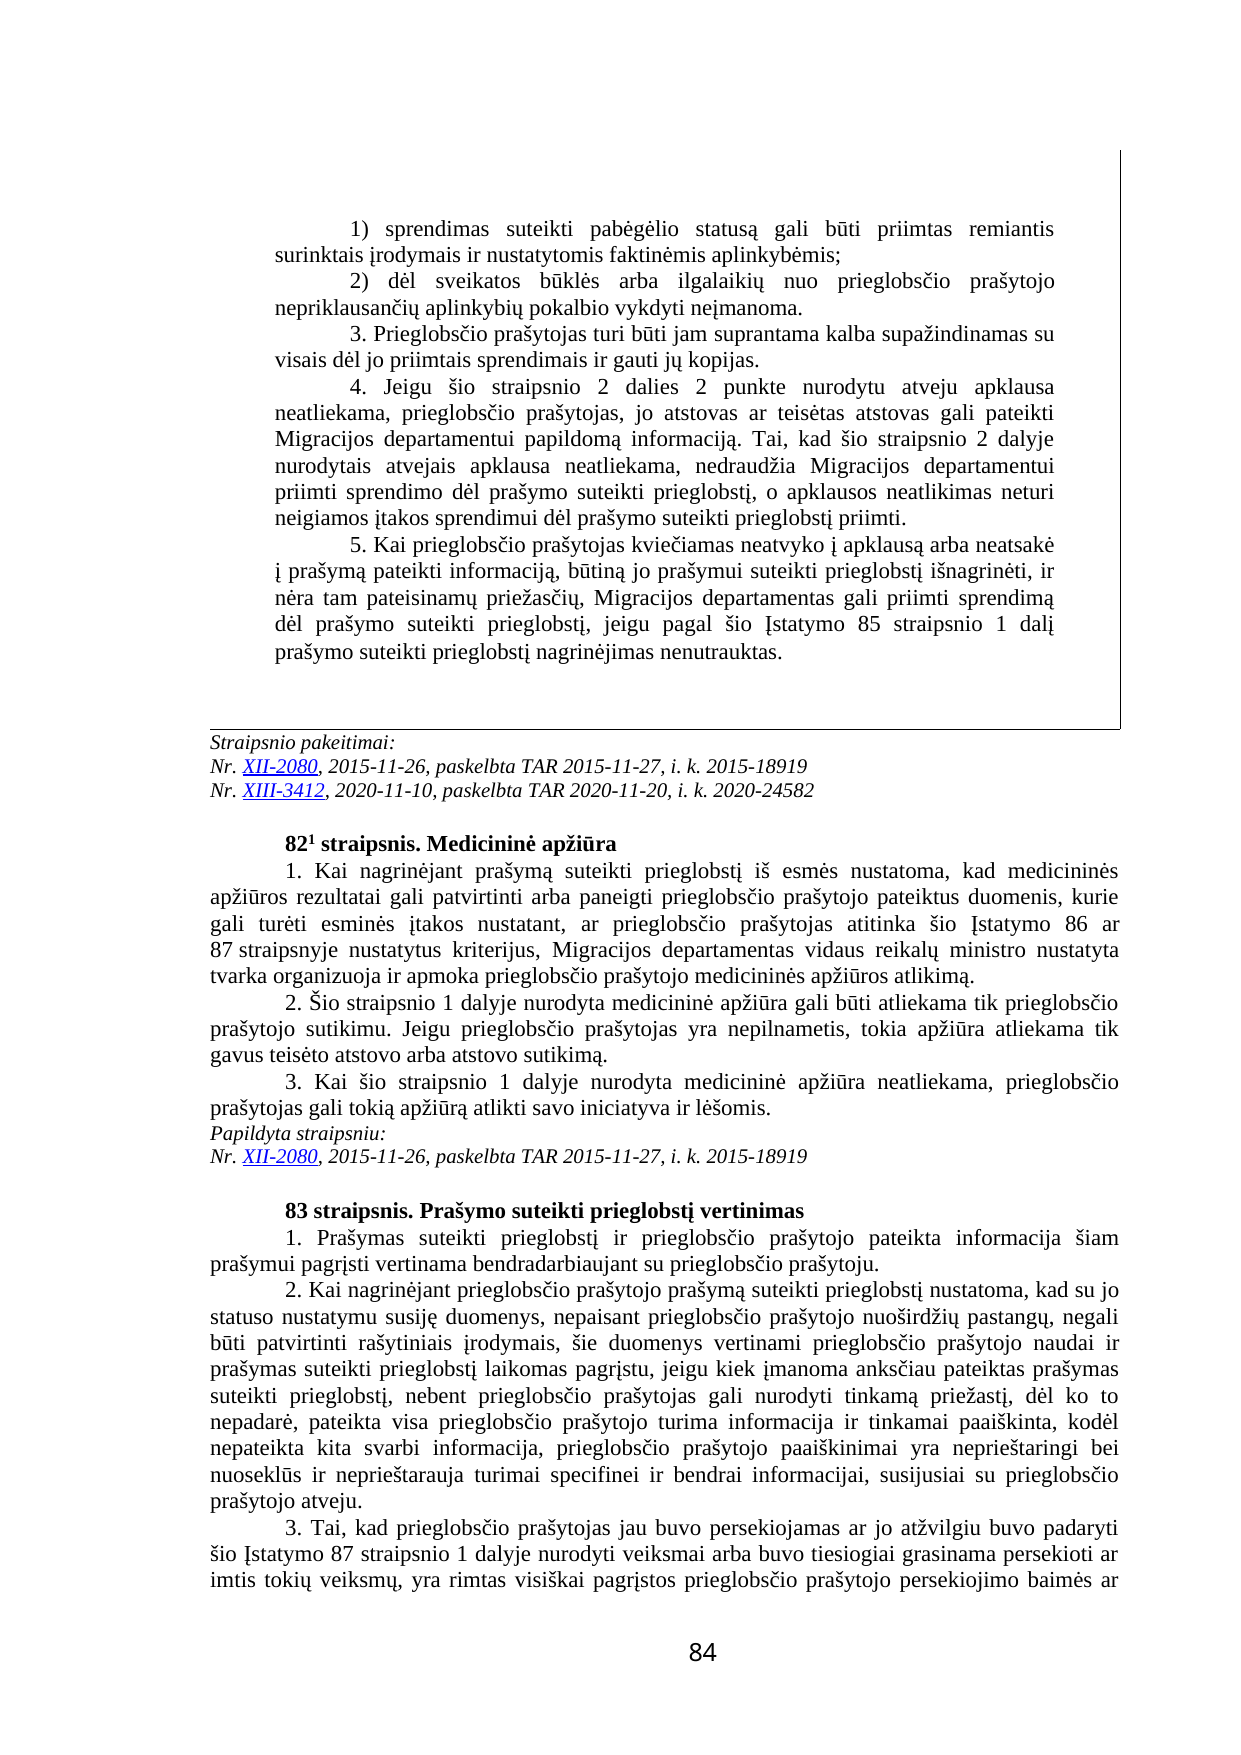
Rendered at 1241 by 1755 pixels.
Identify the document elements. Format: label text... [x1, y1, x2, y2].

text 1. Kai nagrinėjant prašymą suteikti prieglobstį iš esmės nustatoma, kad medicininės apžiūros rezultatai gali patvirtinti arba paneigti prieglobsčio prašytojo pateiktus duomenis, kurie gali turėti esminės įtakos nustatant, ar prieglobsčio prašytojas atitinka šio Įstatymo 86 ar 87 straipsnyje nustatytus kriterijus, Migracijos departamentas vidaus reikalų ministro nustatyta tvarka organizuoja ir apmoka prieglobsčio prašytojo medicininės apžiūros atlikimą. [210, 857, 1120, 989]
text Nr. XII-2080, 2015-11-26, paskelbta TAR 2015-11-27, i. k. 2015-18919 [210, 754, 1120, 778]
text 5. Kai prieglobsčio prašytojas kviečiamas neatvyko į apklausą arba neatsakė į prašymą pateikti informaciją, būtiną jo prašymui suteikti prieglobstį išnagrinėti, ir nėra tam pateisinamų priežasčių, Migracijos departamentas gali priimti sprendimą dėl prašymo suteikti prieglobstį, jeigu pagal šio Įstatymo 85 straipsnio 1 dalį prašymo suteikti prieglobstį nagrinėjimas nenutrauktas. [210, 531, 1120, 729]
text 2) dėl sveikatos būklės arba ilgalaikių nuo prieglobsčio prašytojo nepriklausančių aplinkybių pokalbio vykdyti neįmanoma. [210, 267, 1120, 320]
text 3. Prieglobsčio prašytojas turi būti jam suprantama kalba supažindinamas su visais dėl jo priimtais sprendimais ir gauti jų kopijas. [210, 320, 1120, 373]
text 3. Kai šio straipsnio 1 dalyje nurodyta medicininė apžiūra neatliekama, prieglobsčio prašytojas gali tokią apžiūrą atlikti savo iniciatyva ir lėšomis. [210, 1068, 1120, 1120]
text 83 straipsnis. Prašymo suteikti prieglobstį vertinimas [210, 1197, 1120, 1224]
text 2. Šio straipsnio 1 dalyje nurodyta medicininė apžiūra gali būti atliekama tik prieglobsčio prašytojo sutikimu. Jeigu prieglobsčio prašytojas yra nepilnametis, tokia apžiūra atliekama tik gavus teisėto atstovo arba atstovo sutikimą. [210, 989, 1120, 1068]
text 1. Prašymas suteikti prieglobstį ir prieglobsčio prašytojo pateikta informacija šiam prašymui pagrįsti vertinama bendradarbiaujant su prieglobsčio prašytoju. [210, 1224, 1120, 1276]
text 821 straipsnis. Medicininė apžiūra [210, 831, 1120, 857]
text 1) sprendimas suteikti pabėgėlio statusą gali būti priimtas remiantis surinktais įrodymais ir nustatytomis faktinėmis aplinkybėmis; [210, 150, 1120, 267]
text Nr. XII-2080, 2015-11-26, paskelbta TAR 2015-11-27, i. k. 2015-18919 [210, 1144, 1120, 1168]
text 4. Jeigu šio straipsnio 2 dalies 2 punkte nurodytu atveju apklausa neatliekama, prieglobsčio prašytojas, jo atstovas ar teisėtas atstovas gali pateikti Migracijos departamentui papildomą informaciją. Tai, kad šio straipsnio 2 dalyje nurodytais atvejais apklausa neatliekama, nedraudžia Migracijos departamentui priimti sprendimo dėl prašymo suteikti prieglobstį, o apklausos neatlikimas neturi neigiamos įtakos sprendimui dėl prašymo suteikti prieglobstį priimti. [210, 373, 1120, 531]
text 3. Tai, kad prieglobsčio prašytojas jau buvo persekiojamas ar jo atžvilgiu buvo padaryti šio Įstatymo 87 straipsnio 1 dalyje nurodyti veiksmai arba buvo tiesiogiai grasinama persekioti ar imtis tokių veiksmų, yra rimtas visiškai pagrįstos prieglobsčio prašytojo persekiojimo baimės ar [210, 1513, 1120, 1593]
text 2. Kai nagrinėjant prieglobsčio prašytojo prašymą suteikti prieglobstį nustatoma, kad su jo statuso nustatymu susiję duomenys, nepaisant prieglobsčio prašytojo nuoširdžių pastangų, negali būti patvirtinti rašytiniais įrodymais, šie duomenys vertinami prieglobsčio prašytojo naudai ir prašymas suteikti prieglobstį laikomas pagrįstu, jeigu kiek įmanoma anksčiau pateiktas prašymas suteikti prieglobstį, nebent prieglobsčio prašytojas gali nurodyti tinkamą priežastį, dėl ko to nepadarė, pateikta visa prieglobsčio prašytojo turima informacija ir tinkamai paaiškinta, kodėl nepateikta kita svarbi informacija, prieglobsčio prašytojo paaiškinimai yra neprieštaringi bei nuoseklūs ir neprieštarauja turimai specifinei ir bendrai informacijai, susijusiai su prieglobsčio prašytojo atveju. [210, 1276, 1120, 1513]
text Nr. XIII-3412, 2020-11-10, paskelbta TAR 2020-11-20, i. k. 2020-24582 [210, 778, 1120, 802]
text Straipsnio pakeitimai: [210, 729, 1120, 754]
text Papildyta straipsniu: [210, 1120, 1120, 1144]
